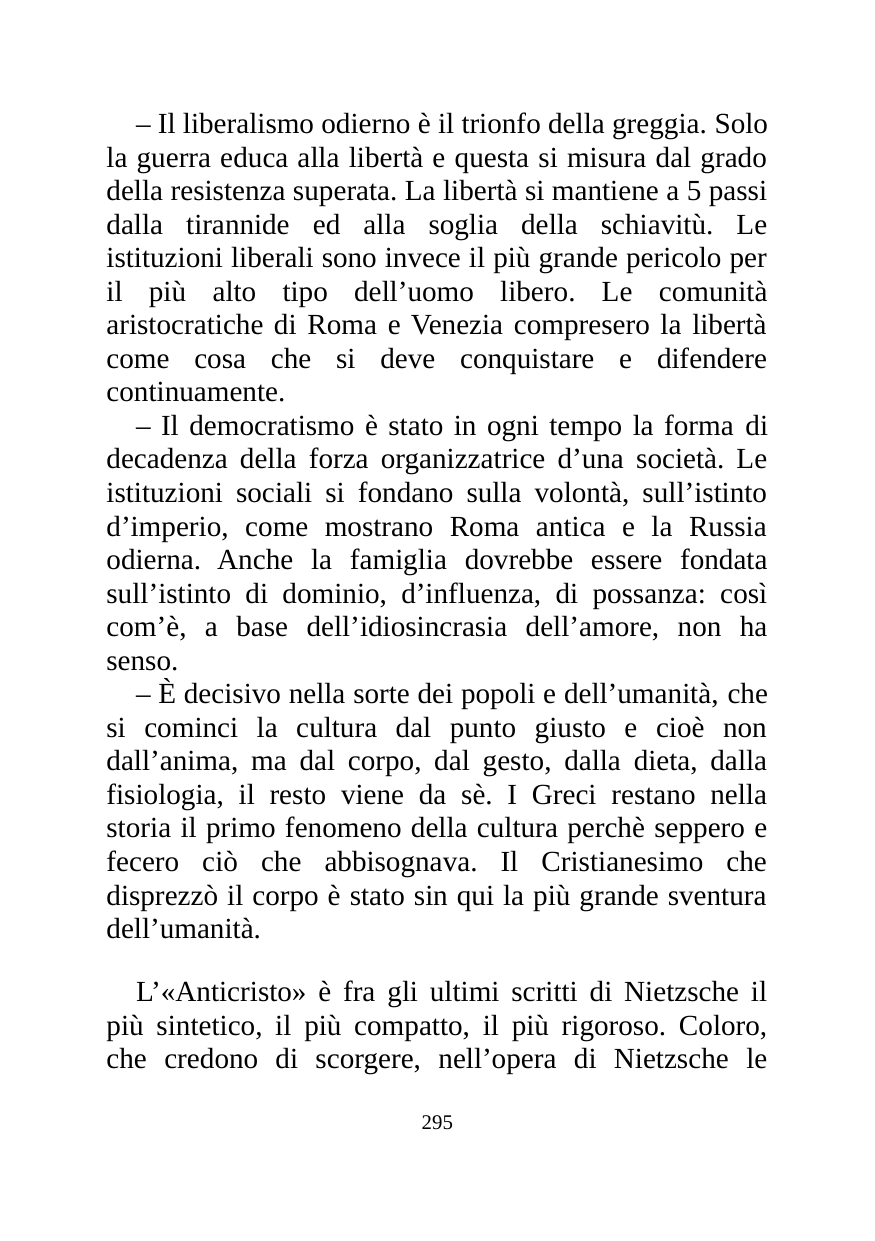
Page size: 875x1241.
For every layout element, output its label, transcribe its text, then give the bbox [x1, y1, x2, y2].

text – Il democratismo è stato in ogni tempo la forma di decadenza della forza organizzatrice d’una società. Le istituzioni sociali si fondano sulla volontà, sull’istinto d’imperio, come mostrano Roma antica e la Russia odierna. Anche la famiglia dovrebbe essere fondata sull’istinto di dominio, d’influenza, di possanza: così com’è, a base dell’idiosincrasia dell’amore, non ha senso. [106, 408, 768, 676]
text – È decisivo nella sorte dei popoli e dell’umanità, che si cominci la cultura dal punto giusto e cioè non dall’anima, ma dal corpo, dal gesto, dalla dieta, dalla fisiologia, il resto viene da sè. I Greci restano nella storia il primo fenomeno della cultura perchè seppero e fecero ciò che abbisognava. Il Cristianesimo che disprezzò il corpo è stato sin qui la più grande sventura dell’umanità. [106, 676, 768, 945]
text – Il liberalismo odierno è il trionfo della greggia. Solo la guerra educa alla libertà e questa si misura dal grado della resistenza superata. La libertà si mantiene a 5 passi dalla tirannide ed alla soglia della schiavitù. Le istituzioni liberali sono invece il più grande pericolo per il più alto tipo dell’uomo libero. Le comunità aristocratiche di Roma e Venezia compresero la libertà come cosa che si deve conquistare e difendere continuamente. [106, 106, 768, 408]
text L’«Anticristo» è fra gli ultimi scritti di Nietzsche il più sintetico, il più compatto, il più rigoroso. Coloro, che credono di scorgere, nell’opera di Nietzsche le [106, 974, 768, 1075]
